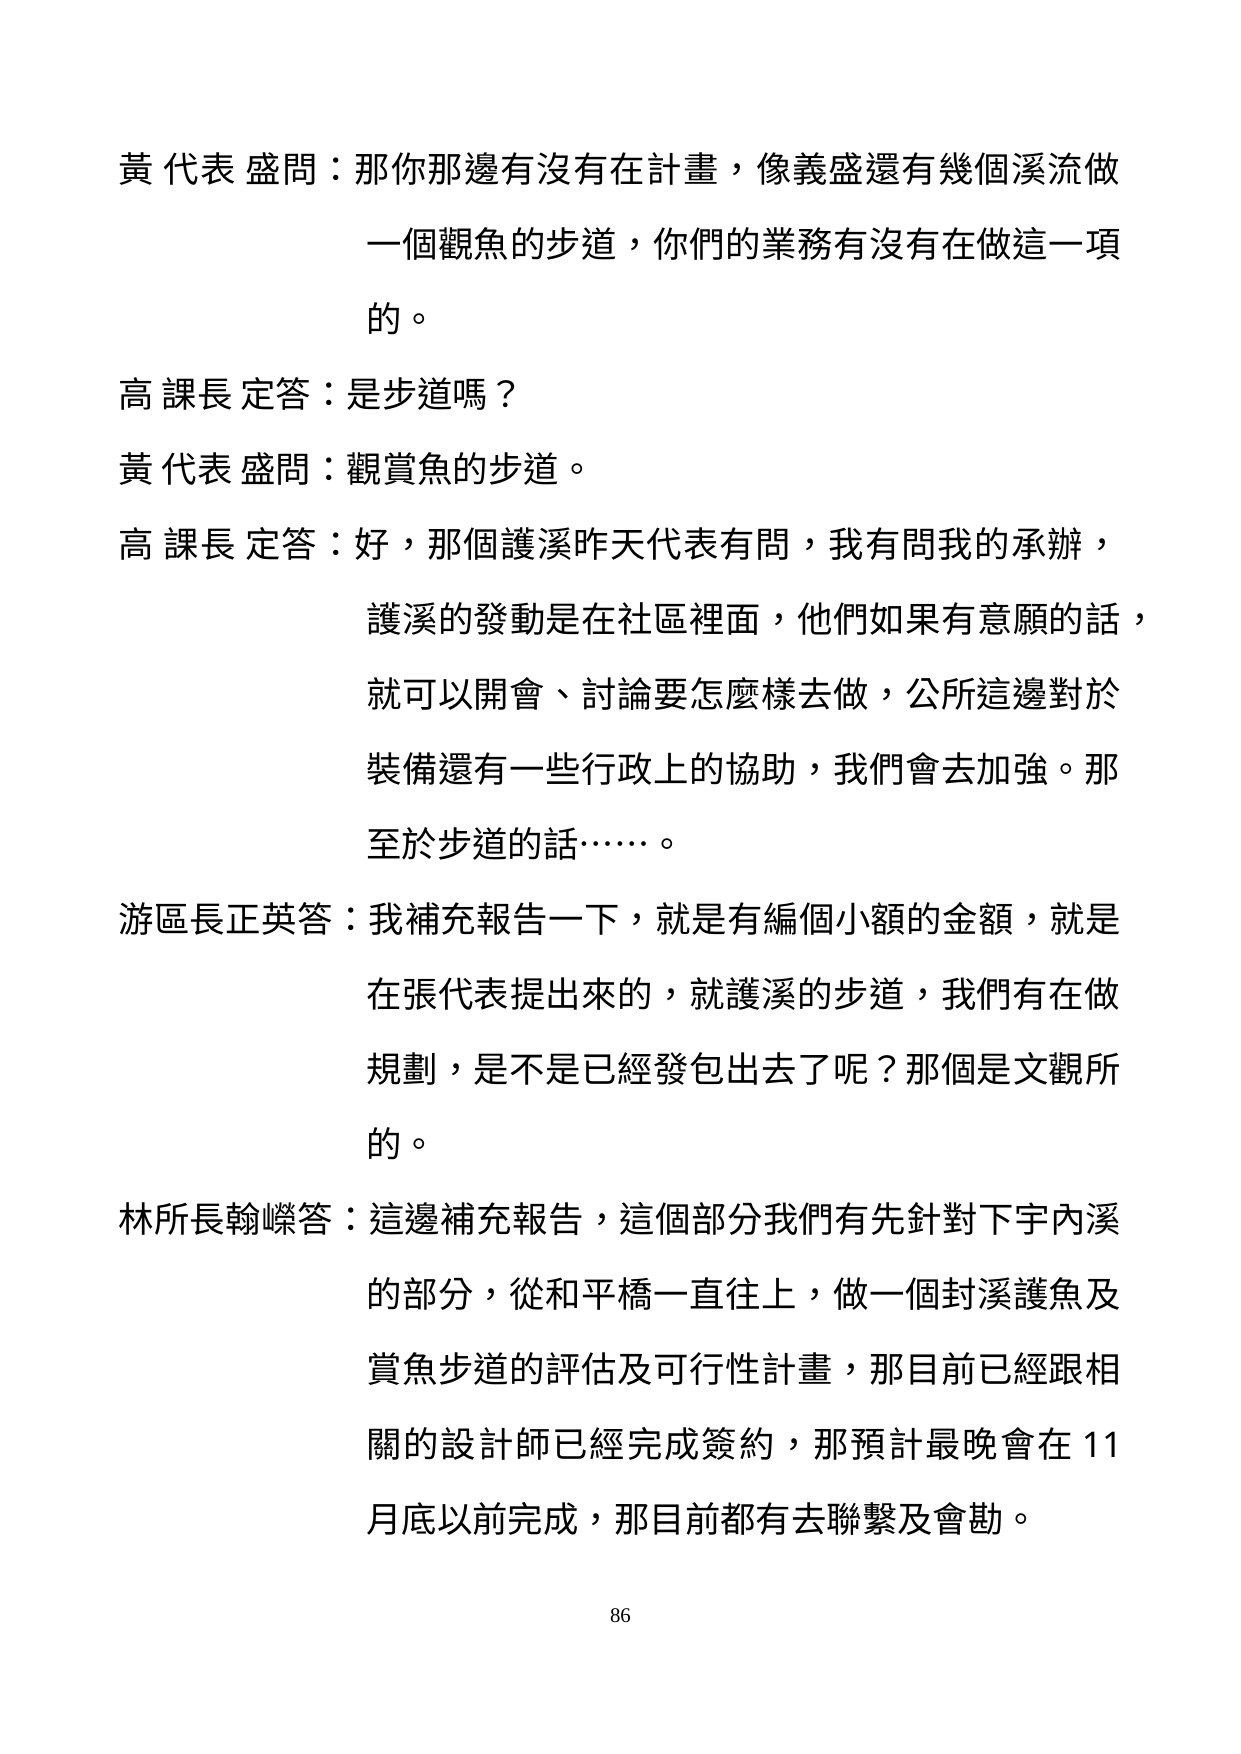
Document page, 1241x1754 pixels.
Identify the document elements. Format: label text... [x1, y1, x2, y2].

text 高 課長 定答：是步道嗎？ [118, 355, 1122, 430]
text 林所長翰嶸答：這邊補充報告，這個部分我們有先針對下宇內溪的部分，從和平橋一直往上，做一個封溪護魚及賞魚步道的評估及可行性計畫，那目前已經跟相關的設計師已經完成簽約，那預計最晚會在11月底以前完成，那目前都有去聯繫及會勘。 [118, 1180, 1122, 1555]
text 游區長正英答：我補充報告一下，就是有編個小額的金額，就是在張代表提出來的，就護溪的步道，我們有在做規劃，是不是已經發包出去了呢？那個是文觀所的。 [118, 880, 1122, 1180]
text 黃 代表 盛問：那你那邊有沒有在計畫，像義盛還有幾個溪流做一個觀魚的步道，你們的業務有沒有在做這一項的。 [118, 130, 1122, 355]
text 高 課長 定答：好，那個護溪昨天代表有問，我有問我的承辦，護溪的發動是在社區裡面，他們如果有意願的話，就可以開會、討論要怎麼樣去做，公所這邊對於裝備還有一些行政上的協助，我們會去加強。那至於步道的話……。 [118, 505, 1122, 880]
text 黃 代表 盛問：觀賞魚的步道。 [118, 430, 1122, 505]
